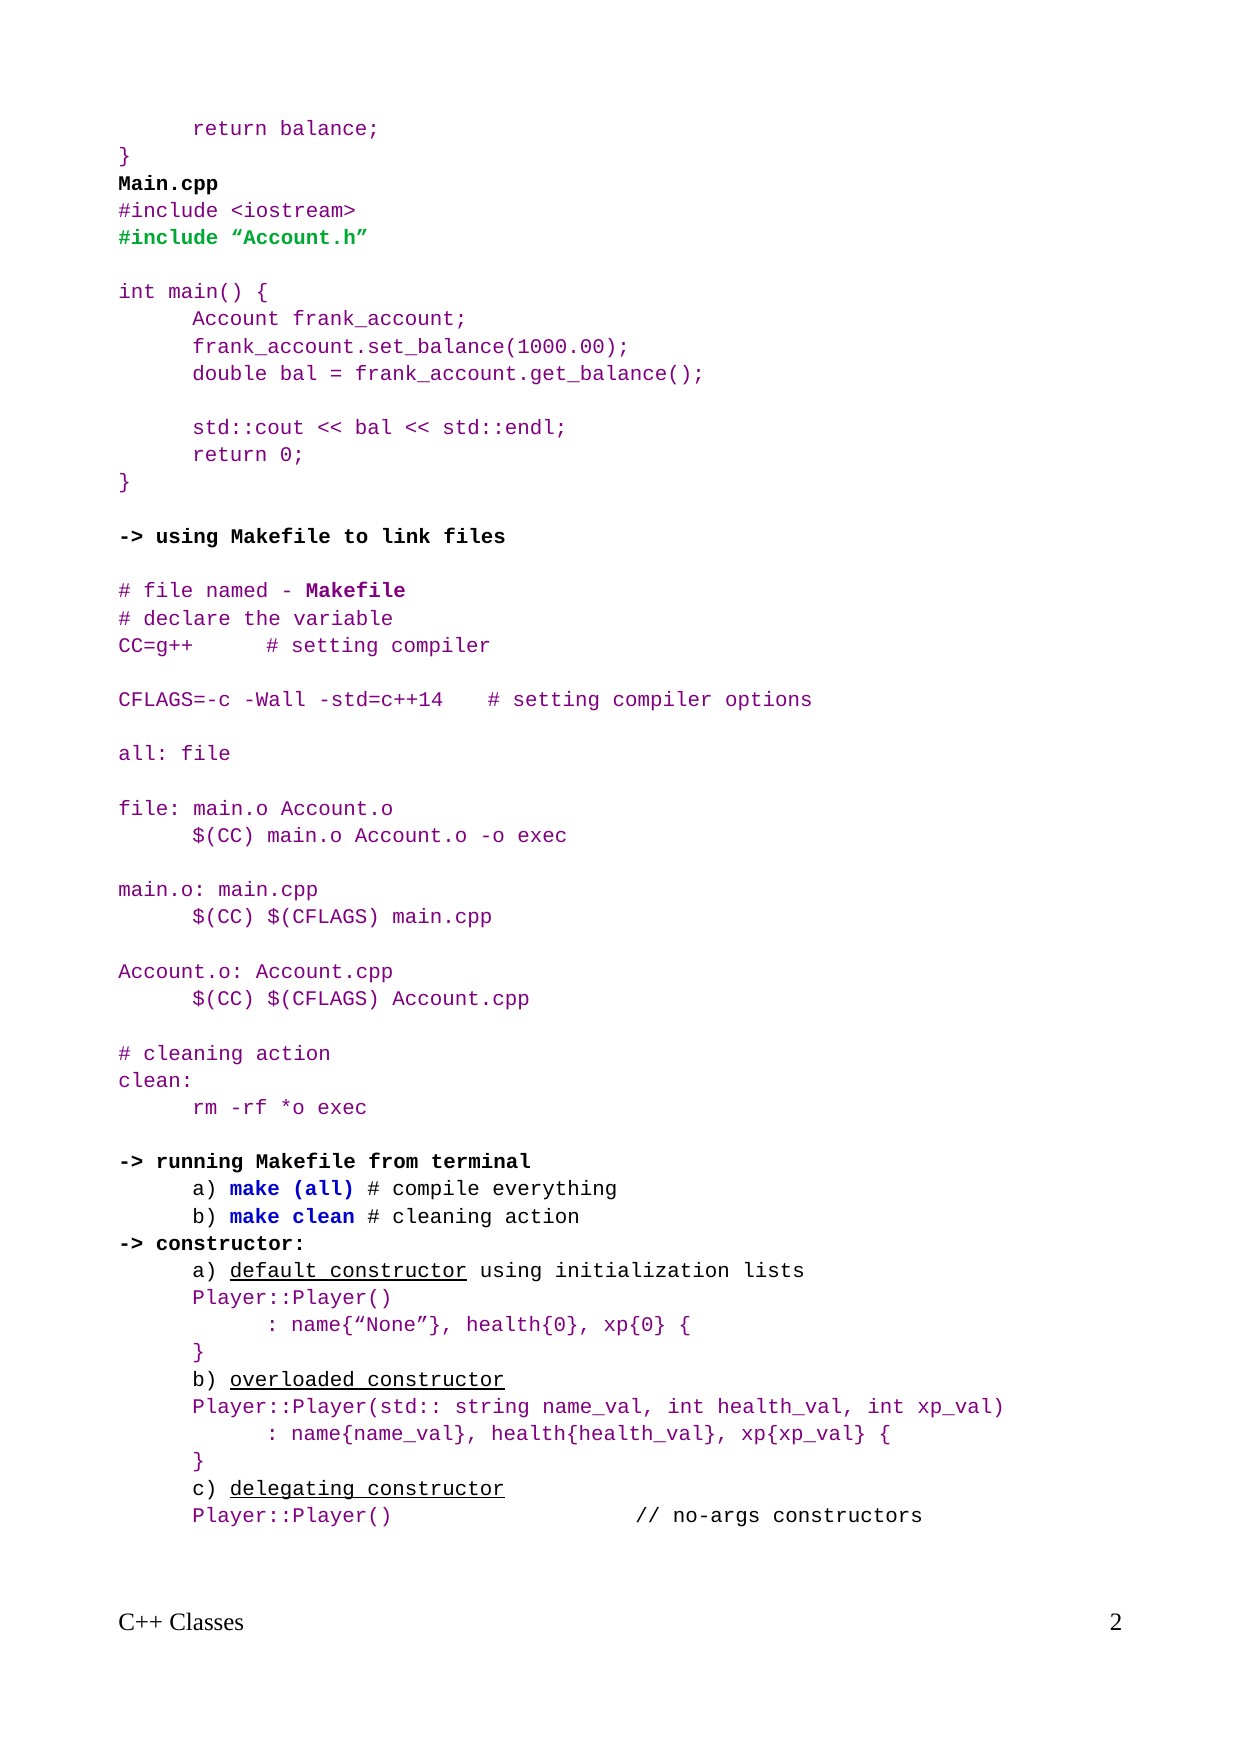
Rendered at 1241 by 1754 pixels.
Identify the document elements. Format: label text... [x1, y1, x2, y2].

text -> using Makefile to link files [118, 526, 1122, 549]
text -> running Makefile from terminal [118, 1151, 1122, 1175]
text } [118, 472, 1122, 495]
text frank_account.set_balance(1000.00); [118, 336, 1122, 359]
text : name{name_val}, health{health_val}, xp{xp_val} { [118, 1423, 1122, 1447]
text Player::Player() // no-args constructors [118, 1505, 1122, 1528]
text CFLAGS=-c -Wall -std=c++14 # setting compiler options [118, 689, 1122, 713]
text -> constructor: [118, 1233, 1122, 1256]
text Account.o: Account.cpp [118, 961, 1122, 984]
text Player::Player() [118, 1287, 1122, 1311]
text rm -rf *o exec [118, 1097, 1122, 1121]
text #include <iostream> [118, 200, 1122, 223]
text a) default constructor using initialization lists [118, 1260, 1122, 1284]
text return 0; [118, 444, 1122, 468]
text #include “Account.h” [118, 227, 1122, 251]
text } [118, 145, 1122, 169]
text Player::Player(std:: string name_val, int health_val, int xp_val) [118, 1396, 1122, 1419]
text } [118, 1342, 1122, 1365]
text main.o: main.cpp [118, 879, 1122, 903]
text std::cout << bal << std::endl; [118, 417, 1122, 441]
text } [118, 1450, 1122, 1474]
text b) overloaded constructor [118, 1369, 1122, 1392]
text $(CC) main.o Account.o -o exec [118, 825, 1122, 849]
text $(CC) $(CFLAGS) Account.cpp [118, 988, 1122, 1012]
text int main() { [118, 281, 1122, 305]
text file: main.o Account.o [118, 798, 1122, 821]
text Account frank_account; [118, 308, 1122, 332]
text : name{“None”}, health{0}, xp{0} { [118, 1314, 1122, 1338]
text double bal = frank_account.get_balance(); [118, 363, 1122, 386]
text CC=g++ # setting compiler [118, 635, 1122, 658]
text # declare the variable [118, 607, 1122, 631]
text return balance; [118, 118, 1122, 142]
text c) delegating constructor [118, 1477, 1122, 1501]
text # file named - Makefile [118, 580, 1122, 604]
text # cleaning action [118, 1042, 1122, 1066]
text b) make clean # cleaning action [118, 1206, 1122, 1229]
text Main.cpp [118, 172, 1122, 196]
text a) make (all) # compile everything [118, 1178, 1122, 1202]
text clean: [118, 1070, 1122, 1093]
text all: file [118, 743, 1122, 767]
text $(CC) $(CFLAGS) main.cpp [118, 907, 1122, 930]
